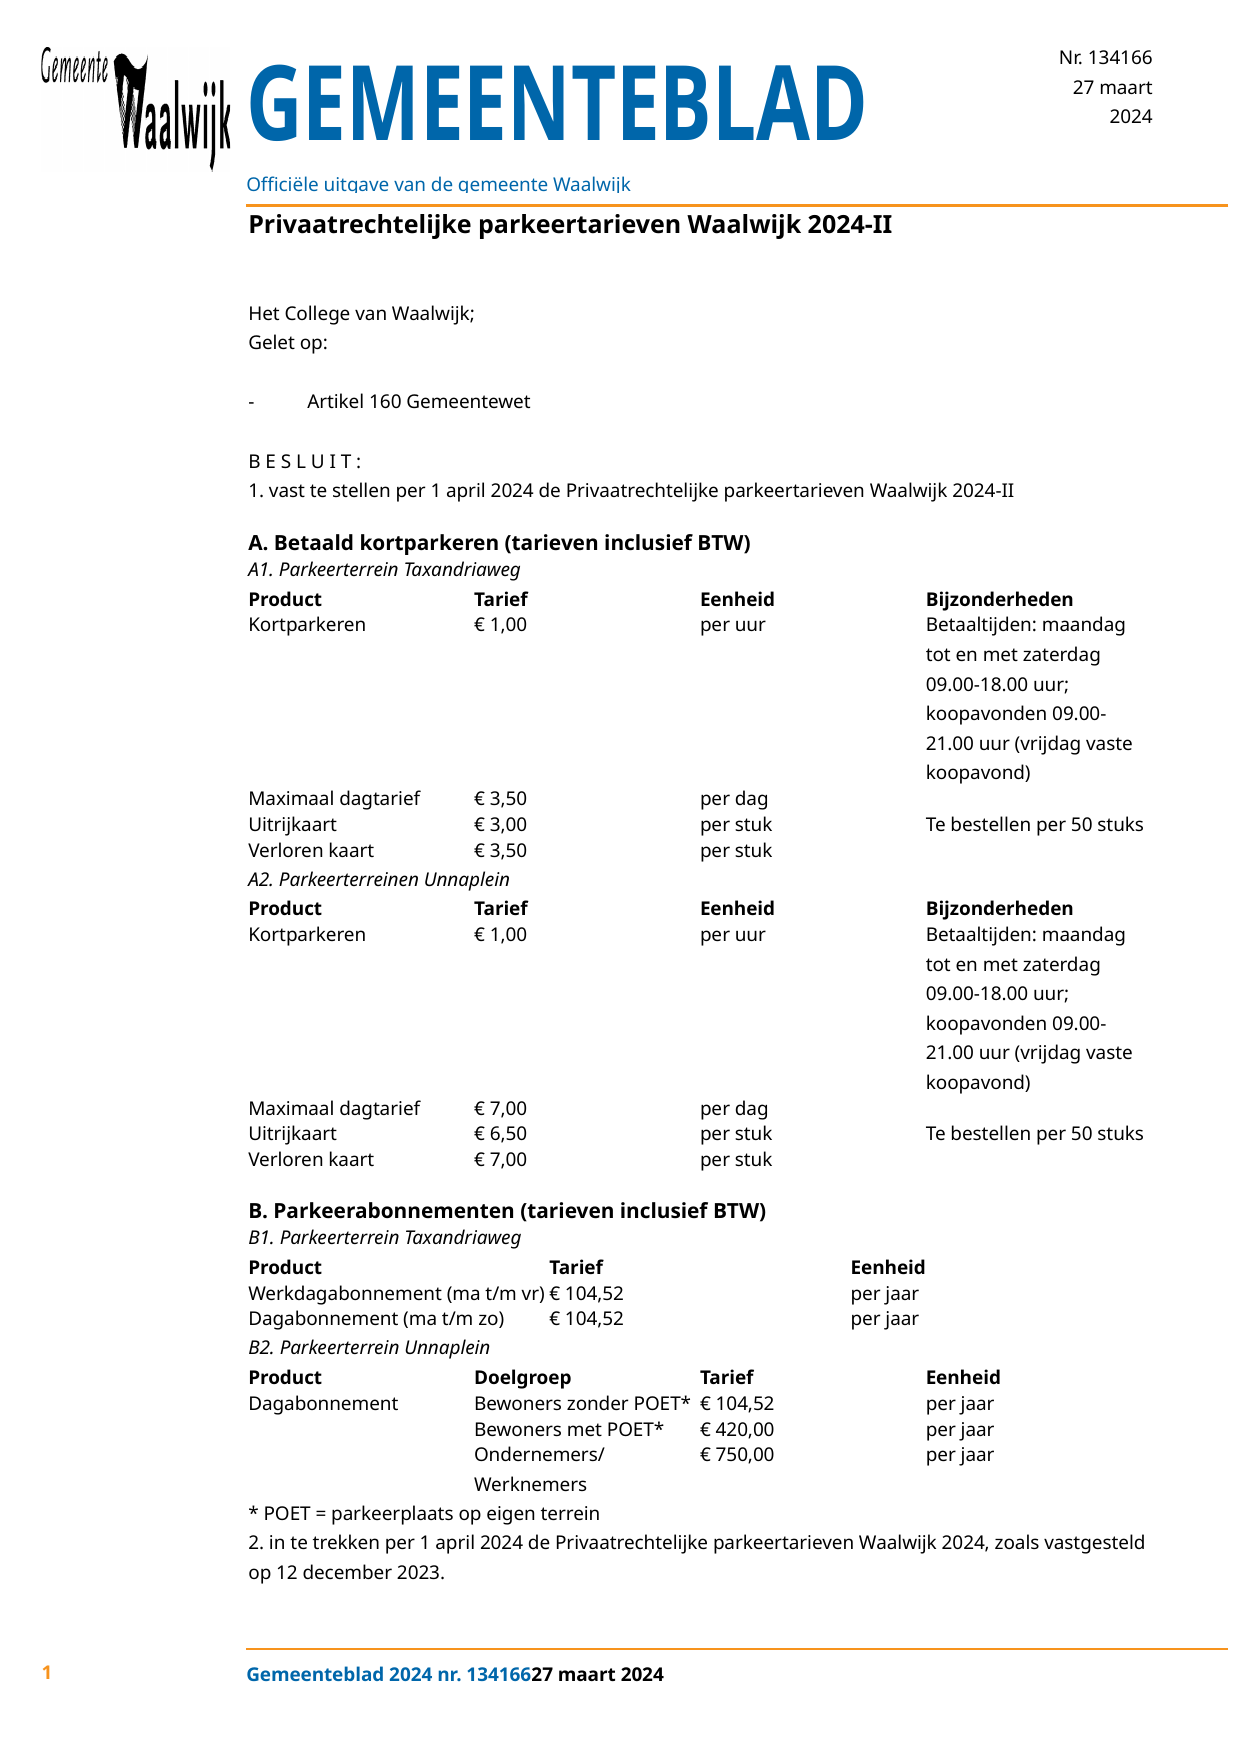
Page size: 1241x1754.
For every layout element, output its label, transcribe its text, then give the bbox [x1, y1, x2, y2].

text Gelet op: [248, 329, 1152, 355]
text Privaatrechtelijke parkeertarieven Waalwijk 2024-II [248, 207, 1152, 241]
text 1. vast te stellen per 1 april 2024 de Privaatrechtelijke parkeertarieven Waalwijk 2024-II [248, 477, 1152, 503]
text B. Parkeerabonnementen (tarieven inclusief BTW) [248, 1196, 1152, 1224]
table_cell per uur [700, 612, 926, 785]
table_cell € 3,00 [474, 811, 700, 837]
text B E S L U I T : [248, 448, 1152, 473]
table_cell Maximaal dagtarief [248, 785, 474, 811]
table_header Tarief [549, 1254, 850, 1280]
table_cell Dagabonnement (ma t/m zo) [248, 1306, 549, 1331]
table_cell € 7,00 [474, 1095, 700, 1121]
text B1. Parkeerterrein Taxandriaweg [248, 1224, 1152, 1250]
table_cell per stuk [700, 837, 926, 862]
picture [41, 47, 231, 172]
table_cell Verloren kaart [248, 837, 474, 862]
table_cell per stuk [700, 811, 926, 837]
table_header Bijzonderheden [926, 895, 1152, 921]
table_cell Betaaltijden: maandag tot en met zaterdag 09.00-18.00 uur; koopavonden 09.00-21.00 uur (vrijdag vaste koopavond) [926, 921, 1152, 1095]
table_header Product [248, 895, 474, 921]
text 2. in te trekken per 1 april 2024 de Privaatrechtelijke parkeertarieven Waalwijk 2024, zoals vastgesteld op 12 december 2023. [248, 1529, 1152, 1585]
text A2. Parkeerterreinen Unnaplein [248, 866, 1152, 891]
table_header Doelgroep [474, 1364, 700, 1390]
table_cell € 3,50 [474, 785, 700, 811]
table_cell Ondernemers/Werknemers [474, 1441, 700, 1497]
text A1. Parkeerterrein Taxandriaweg [248, 556, 1152, 582]
table_header Bijzonderheden [926, 586, 1152, 612]
table_cell Kortparkeren [248, 921, 474, 1095]
table_cell € 1,00 [474, 612, 700, 785]
table_header Tarief [700, 1364, 926, 1390]
text B2. Parkeerterrein Unnaplein [248, 1334, 1152, 1360]
table_cell € 3,50 [474, 837, 700, 862]
table_cell € 420,00 [700, 1416, 926, 1441]
table_cell per jaar [926, 1390, 1152, 1416]
table_header Product [248, 586, 474, 612]
table_cell Uitrijkaart [248, 1121, 474, 1146]
table_header Eenheid [850, 1254, 1152, 1280]
table_cell Werkdagabonnement (ma t/m vr) [248, 1280, 549, 1306]
table_cell € 104,52 [700, 1390, 926, 1416]
table_cell per uur [700, 921, 926, 1095]
table_cell [926, 837, 1152, 862]
list Artikel 160 Gemeentewet [248, 389, 1152, 414]
table_cell per jaar [850, 1306, 1152, 1331]
table_cell per jaar [926, 1441, 1152, 1497]
table_cell Bewoners zonder POET* [474, 1390, 700, 1416]
table_cell Betaaltijden: maandag tot en met zaterdag 09.00-18.00 uur; koopavonden 09.00-21.00 uur (vrijdag vaste koopavond) [926, 612, 1152, 785]
table_cell Te bestellen per 50 stuks [926, 811, 1152, 837]
table_cell Bewoners met POET* [474, 1416, 700, 1441]
table_header Product [248, 1254, 549, 1280]
table_cell Verloren kaart [248, 1146, 474, 1172]
table_cell per dag [700, 785, 926, 811]
table_cell [926, 1095, 1152, 1121]
text * POET = parkeerplaats op eigen terrein [248, 1500, 1152, 1526]
table_cell Uitrijkaart [248, 811, 474, 837]
table_cell Te bestellen per 50 stuks [926, 1121, 1152, 1146]
table_cell Maximaal dagtarief [248, 1095, 474, 1121]
table_cell Kortparkeren [248, 612, 474, 785]
table_header Eenheid [700, 586, 926, 612]
table_cell per jaar [926, 1416, 1152, 1441]
table_cell per stuk [700, 1146, 926, 1172]
table_cell € 104,52 [549, 1306, 850, 1331]
table_cell per stuk [700, 1121, 926, 1146]
table_cell Dagabonnement [248, 1390, 474, 1497]
table_cell € 104,52 [549, 1280, 850, 1306]
table_header Tarief [474, 895, 700, 921]
table_cell per jaar [850, 1280, 1152, 1306]
table_cell € 6,50 [474, 1121, 700, 1146]
table_cell € 1,00 [474, 921, 700, 1095]
table_cell [926, 1146, 1152, 1172]
table_cell [926, 785, 1152, 811]
table_header Product [248, 1364, 474, 1390]
text Het College van Waalwijk; [248, 300, 1152, 326]
table_header Eenheid [700, 895, 926, 921]
table_cell € 750,00 [700, 1441, 926, 1497]
table_header Eenheid [926, 1364, 1152, 1390]
table_header Tarief [474, 586, 700, 612]
text A. Betaald kortparkeren (tarieven inclusief BTW) [248, 528, 1152, 556]
table_cell per dag [700, 1095, 926, 1121]
table_cell € 7,00 [474, 1146, 700, 1172]
